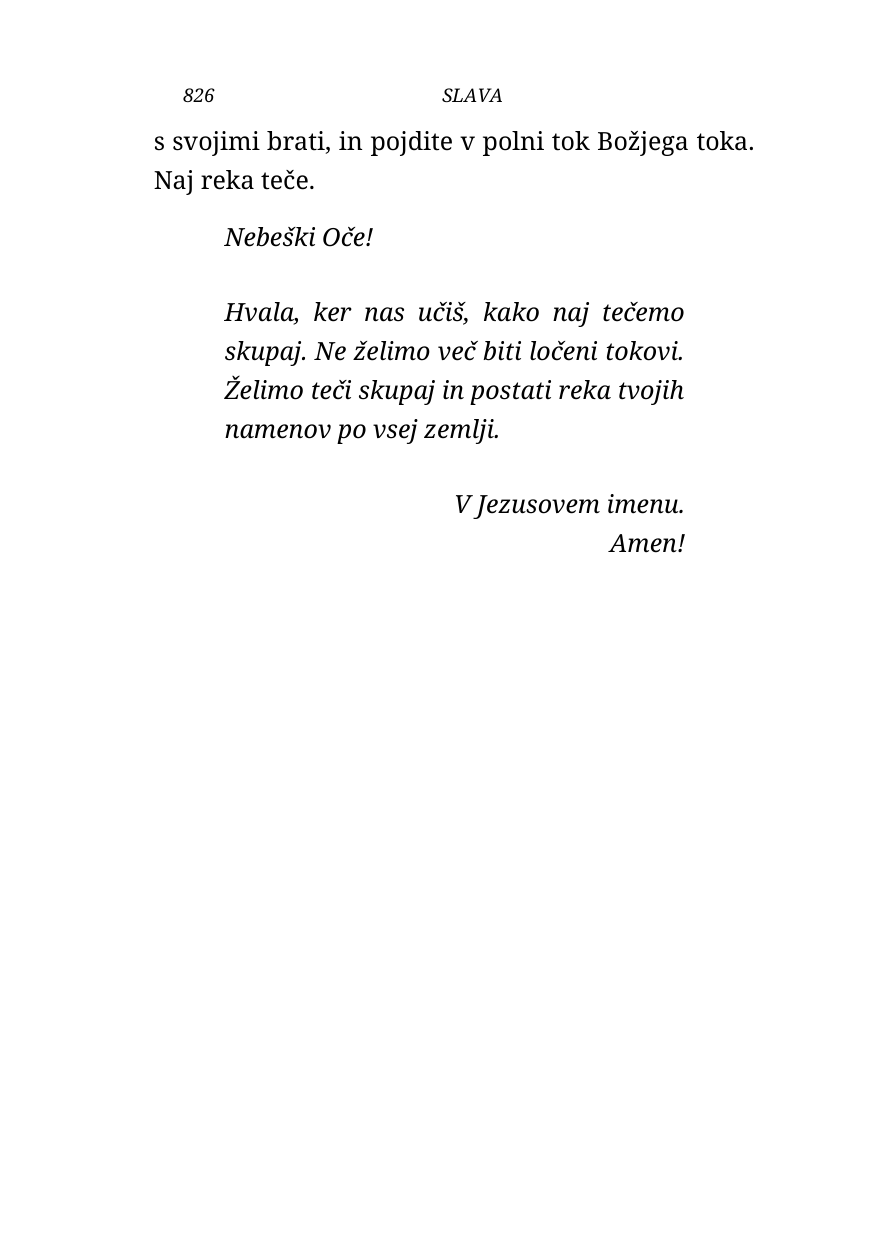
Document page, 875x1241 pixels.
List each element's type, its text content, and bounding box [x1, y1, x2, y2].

text Hvala, ker nas učiš, kako naj tečemo skupaj. Ne želimo več biti ločeni tokovi. Želimo teči skupaj in postati reka tvojih namenov po vsej zemlji. [224, 294, 685, 446]
text Nebeški Oče! [224, 219, 685, 253]
text V Jezusovem imenu. Amen! [224, 487, 685, 560]
text s svojimi brati, in pojdite v polni tok Božjega toka. Naj reka teče. [153, 123, 756, 196]
